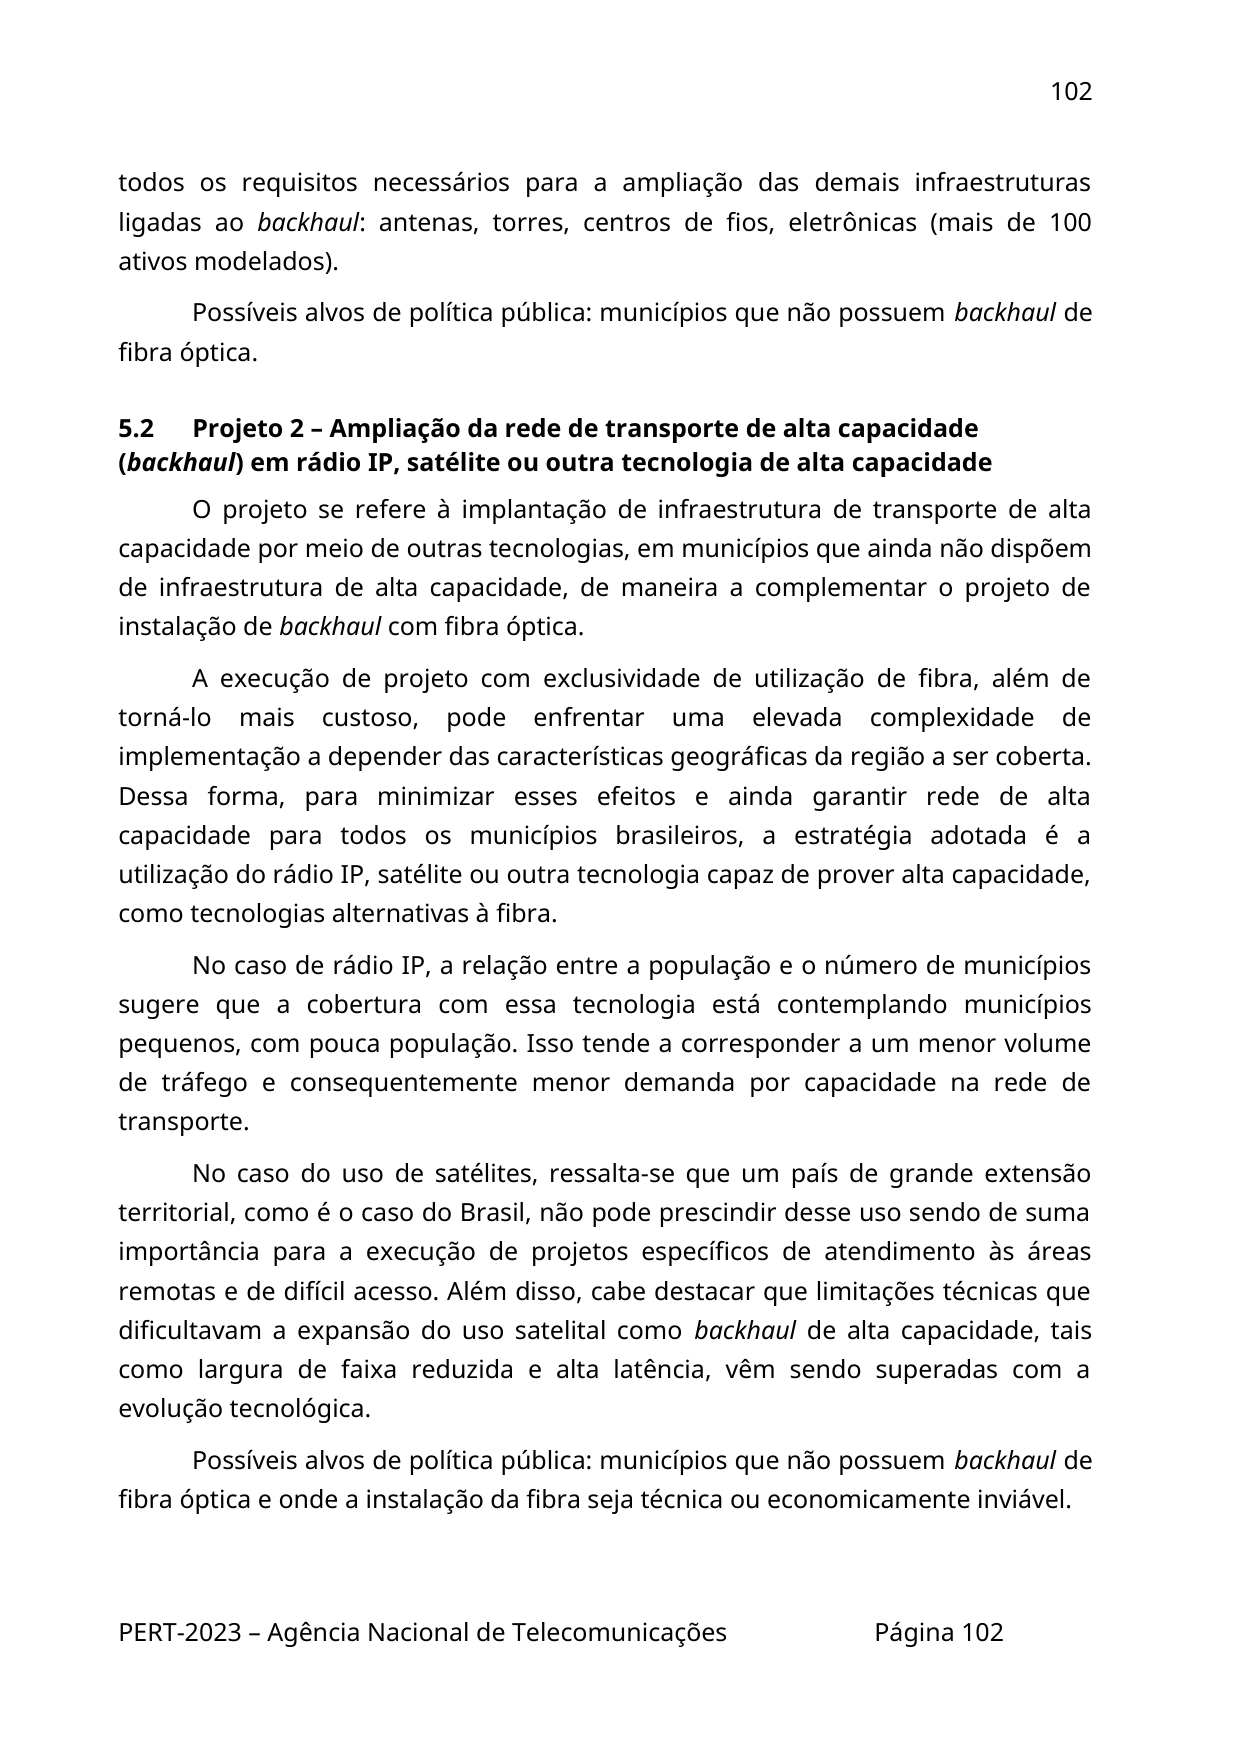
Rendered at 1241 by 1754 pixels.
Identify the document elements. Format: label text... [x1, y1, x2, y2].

text Possíveis alvos de política pública: municípios que não possuem backhaul de fibra óptica. [118, 295, 1093, 368]
subtitle 5.2 Projeto 2 – Ampliação da rede de transporte de alta capacidade (backhaul) em rádio IP, satélite ou outra tecnologia de alta capacidade [118, 411, 1093, 479]
text O projeto se refere à implantação de infraestrutura de transporte de alta capacidade por meio de outras tecnologias, em municípios que ainda não dispõem de infraestrutura de alta capacidade, de maneira a complementar o projeto de instalação de backhaul com fibra óptica. [118, 491, 1093, 643]
text A execução de projeto com exclusividade de utilização de fibra, além de torná-lo mais custoso, pode enfrentar uma elevada complexidade de implementação a depender das características geográficas da região a ser coberta. Dessa forma, para minimizar esses efeitos e ainda garantir rede de alta capacidade para todos os municípios brasileiros, a estratégia adotada é a utilização do rádio IP, satélite ou outra tecnologia capaz de prover alta capacidade, como tecnologias alternativas à fibra. [118, 661, 1093, 930]
text Possíveis alvos de política pública: municípios que não possuem backhaul de fibra óptica e onde a instalação da fibra seja técnica ou economicamente inviável. [118, 1442, 1093, 1516]
text No caso de rádio IP, a relação entre a população e o número de municípios sugere que a cobertura com essa tecnologia está contemplando municípios pequenos, com pouca população. Isso tende a corresponder a um menor volume de tráfego e consequentemente menor demanda por capacidade na rede de transporte. [118, 947, 1093, 1138]
text No caso do uso de satélites, ressalta-se que um país de grande extensão territorial, como é o caso do Brasil, não pode prescindir desse uso sendo de suma importância para a execução de projetos específicos de atendimento às áreas remotas e de difícil acesso. Além disso, cabe destacar que limitações técnicas que dificultavam a expansão do uso satelital como backhaul de alta capacidade, tais como largura de faixa reduzida e alta latência, vêm sendo superadas com a evolução tecnológica. [118, 1156, 1093, 1425]
text todos os requisitos necessários para a ampliação das demais infraestruturas ligadas ao backhaul: antenas, torres, centros de fios, eletrônicas (mais de 100 ativos modelados). [118, 165, 1093, 277]
